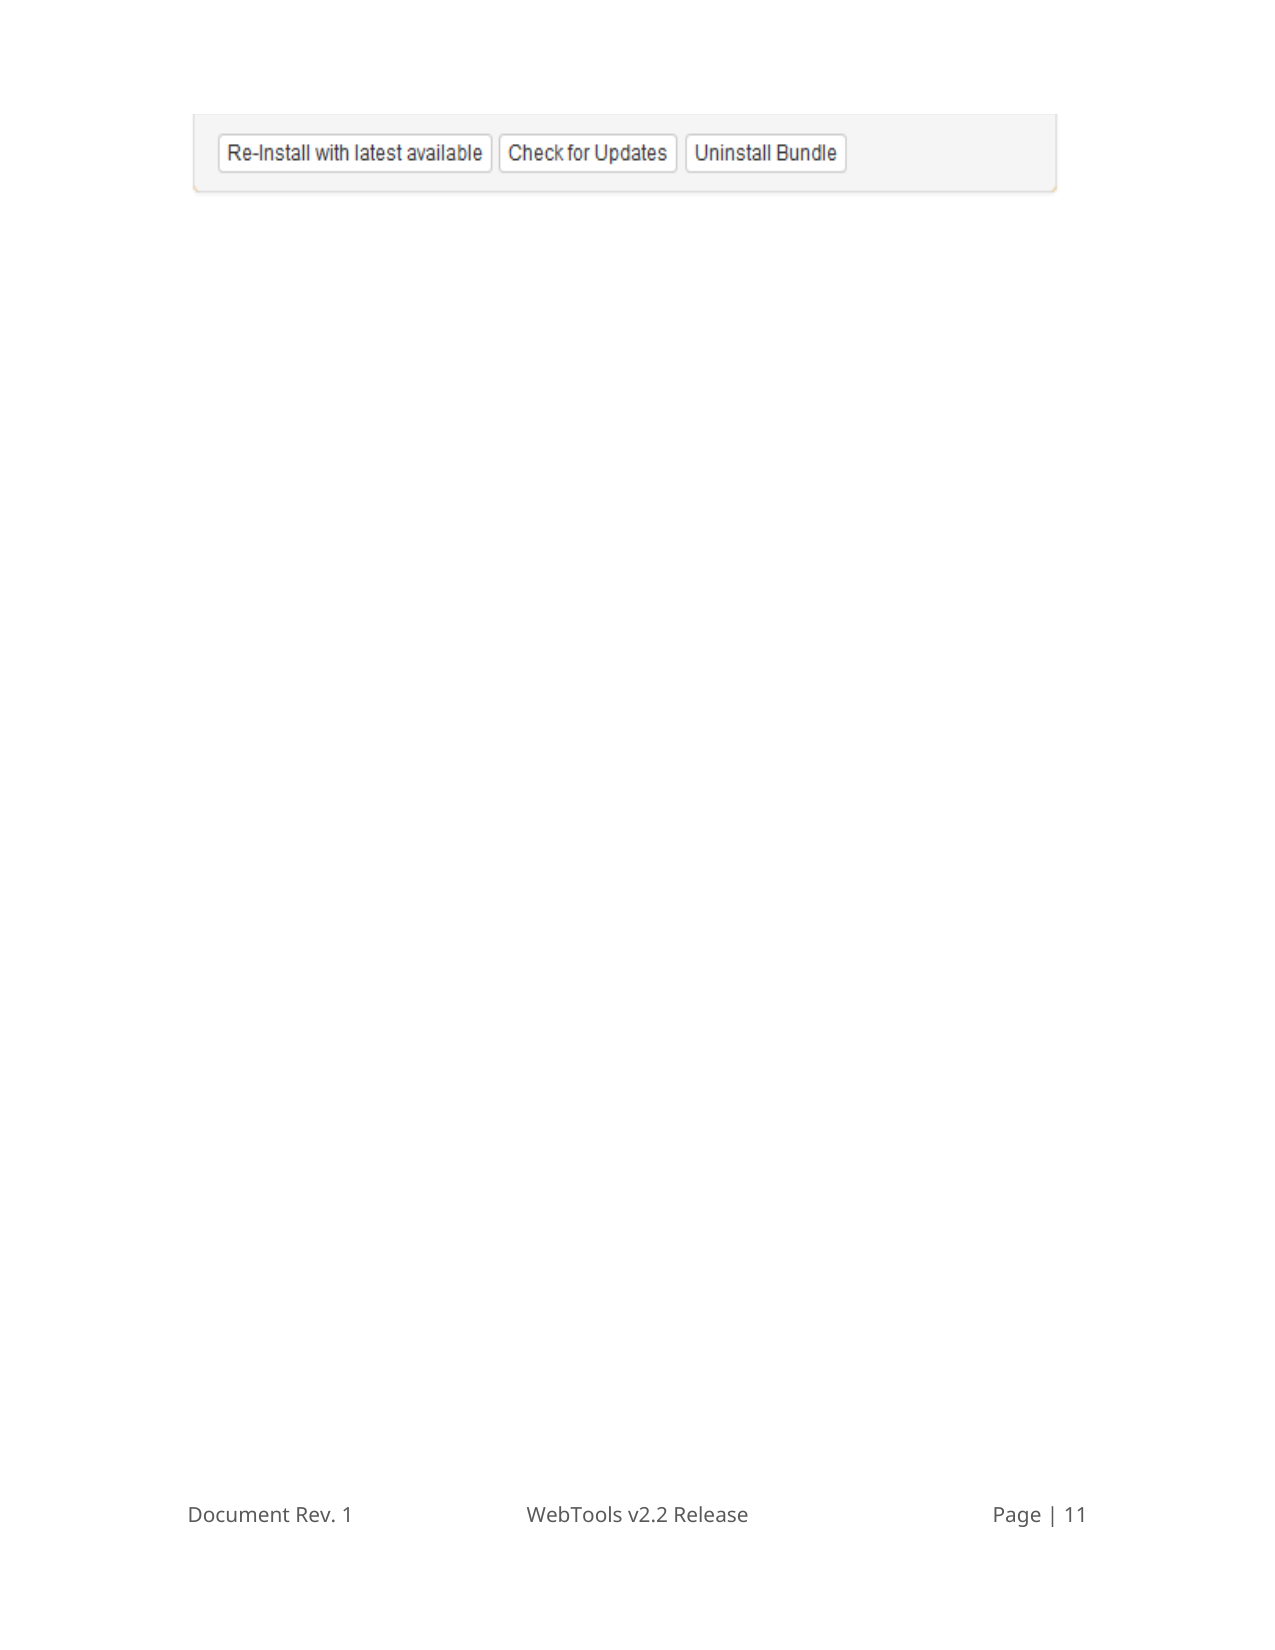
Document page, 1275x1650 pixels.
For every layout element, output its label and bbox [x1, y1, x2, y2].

text [187, 75, 1087, 196]
